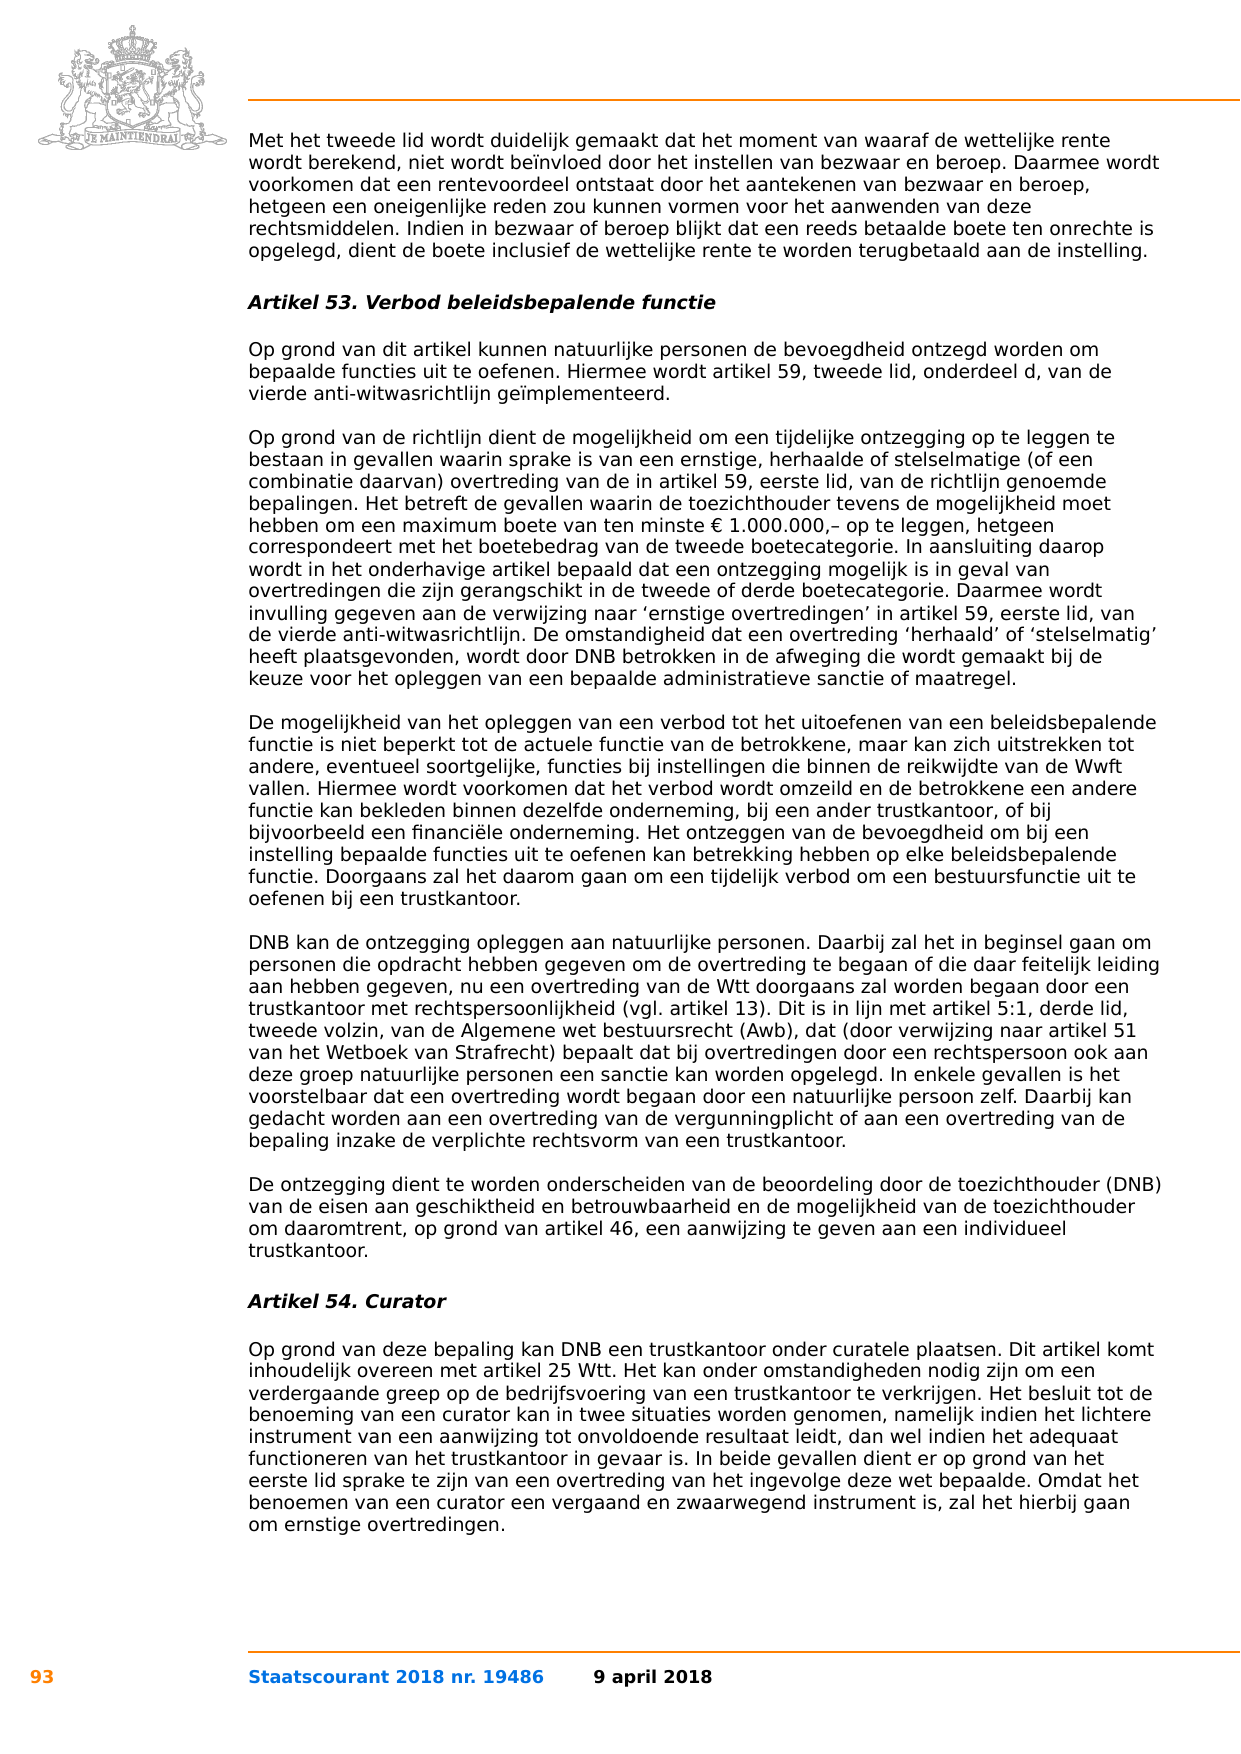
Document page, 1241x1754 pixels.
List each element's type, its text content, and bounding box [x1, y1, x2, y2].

subtitle Artikel 53. Verbod beleidsbepalende functie [248, 292, 1163, 314]
picture [38, 25, 227, 150]
text De ontzegging dient te worden onderscheiden van de beoordeling door de toezichthouder (DNB) van de eisen aan geschiktheid en betrouwbaarheid en de mogelijkheid van de toezichthouder om daaromtrent, op grond van artikel 46, een aanwijzing te geven aan een individueel trustkantoor. [248, 1173, 1163, 1261]
text Met het tweede lid wordt duidelijk gemaakt dat het moment van waaraf de wettelijke rente wordt berekend, niet wordt beïnvloed door het instellen van bezwaar en beroep. Daarmee wordt voorkomen dat een rentevoordeel ontstaat door het aantekenen van bezwaar en beroep, hetgeen een oneigenlijke reden zou kunnen vormen voor het aanwenden van deze rechtsmiddelen. Indien in bezwaar of beroep blijkt dat een reeds betaalde boete ten onrechte is opgelegd, dient de boete inclusief de wettelijke rente te worden terugbetaald aan de instelling. [248, 130, 1163, 262]
text Op grond van de richtlijn dient de mogelijkheid om een tijdelijke ontzegging op te leggen te bestaan in gevallen waarin sprake is van een ernstige, herhaalde of stelselmatige (of een combinatie daarvan) overtreding van de in artikel 59, eerste lid, van de richtlijn genoemde bepalingen. Het betreft de gevallen waarin de toezichthouder tevens de mogelijkheid moet hebben om een maximum boete van ten minste € 1.000.000,– op te leggen, hetgeen correspondeert met het boetebedrag van de tweede boetecategorie. In aansluiting daarop wordt in het onderhavige artikel bepaald dat een ontzegging mogelijk is in geval van overtredingen die zijn gerangschikt in de tweede of derde boetecategorie. Daarmee wordt invulling gegeven aan de verwijzing naar ‘ernstige overtredingen’ in artikel 59, eerste lid, van de vierde anti-witwasrichtlijn. De omstandigheid dat een overtreding ‘herhaald’ of ‘stelselmatig’ heeft plaatsgevonden, wordt door DNB betrokken in de afweging die wordt gemaakt bij de keuze voor het opleggen van een bepaalde administratieve sanctie of maatregel. [248, 427, 1163, 690]
subtitle Artikel 54. Curator [248, 1291, 1163, 1313]
text Op grond van dit artikel kunnen natuurlijke personen de bevoegdheid ontzegd worden om bepaalde functies uit te oefenen. Hiermee wordt artikel 59, tweede lid, onderdeel d, van de vierde anti-witwasrichtlijn geïmplementeerd. [248, 339, 1163, 405]
text DNB kan de ontzegging opleggen aan natuurlijke personen. Daarbij zal het in beginsel gaan om personen die opdracht hebben gegeven om de overtreding te begaan of die daar feitelijk leiding aan hebben gegeven, nu een overtreding van de Wtt doorgaans zal worden begaan door een trustkantoor met rechtspersoonlijkheid (vgl. artikel 13). Dit is in lijn met artikel 5:1, derde lid, tweede volzin, van de Algemene wet bestuursrecht (Awb), dat (door verwijzing naar artikel 51 van het Wetboek van Strafrecht) bepaalt dat bij overtredingen door een rechtspersoon ook aan deze groep natuurlijke personen een sanctie kan worden opgelegd. In enkele gevallen is het voorstelbaar dat een overtreding wordt begaan door een natuurlijke persoon zelf. Daarbij kan gedacht worden aan een overtreding van de vergunningplicht of aan een overtreding van de bepaling inzake de verplichte rechtsvorm van een trustkantoor. [248, 932, 1163, 1152]
text De mogelijkheid van het opleggen van een verbod tot het uitoefenen van een beleidsbepalende functie is niet beperkt tot de actuele functie van de betrokkene, maar kan zich uitstrekken tot andere, eventueel soortgelijke, functies bij instellingen die binnen de reikwijdte van de Wwft vallen. Hiermee wordt voorkomen dat het verbod wordt omzeild en de betrokkene een andere functie kan bekleden binnen dezelfde onderneming, bij een ander trustkantoor, of bij bijvoorbeeld een financiële onderneming. Het ontzeggen van de bevoegdheid om bij een instelling bepaalde functies uit te oefenen kan betrekking hebben op elke beleidsbepalende functie. Doorgaans zal het daarom gaan om een tijdelijk verbod om een bestuursfunctie uit te oefenen bij een trustkantoor. [248, 712, 1163, 910]
text Op grond van deze bepaling kan DNB een trustkantoor onder curatele plaatsen. Dit artikel komt inhoudelijk overeen met artikel 25 Wtt. Het kan onder omstandigheden nodig zijn om een verdergaande greep op de bedrijfsvoering van een trustkantoor te verkrijgen. Het besluit tot de benoeming van een curator kan in twee situaties worden genomen, namelijk indien het lichtere instrument van een aanwijzing tot onvoldoende resultaat leidt, dan wel indien het adequaat functioneren van het trustkantoor in gevaar is. In beide gevallen dient er op grond van het eerste lid sprake te zijn van een overtreding van het ingevolge deze wet bepaalde. Omdat het benoemen van een curator een vergaand en zwaarwegend instrument is, zal het hierbij gaan om ernstige overtredingen. [248, 1338, 1163, 1536]
